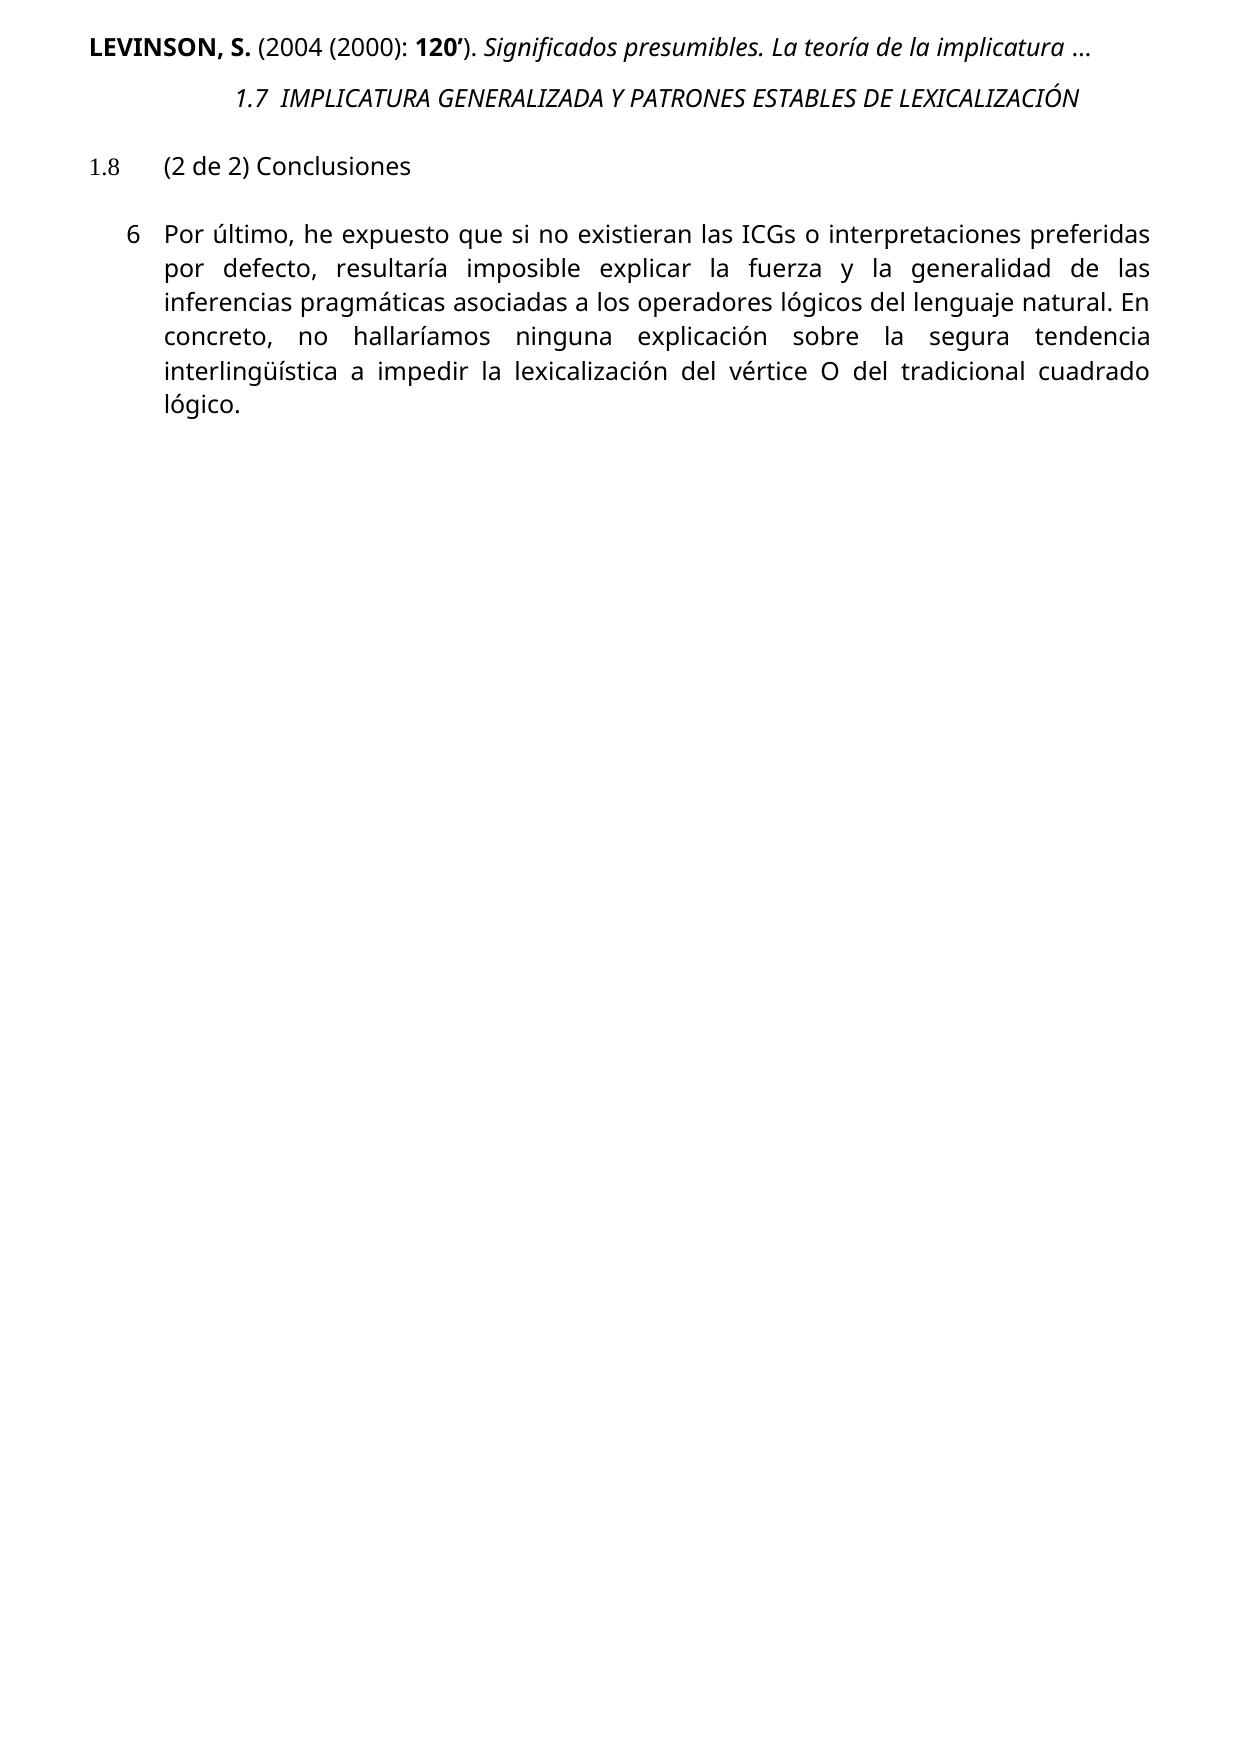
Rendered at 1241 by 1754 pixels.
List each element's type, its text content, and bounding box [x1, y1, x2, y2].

list Por último, he expuesto que si no existieran las ICGs o interpretaciones preferidas por defecto, resultaría imposible explicar la fuerza y la generalidad de las inferencias pragmáticas asociadas a los operadores lógicos del lenguaje natural. En concreto, no hallaríamos ninguna explicación sobre la segura tendencia interlingüística a impedir la lexicalización del vértice O del tradicional cuadrado lógico. [126, 217, 1152, 421]
text 1.7 IMPLICATURA GENERALIZADA Y PATRONES ESTABLES DE LEXICALIZACIÓN [88, 81, 1152, 115]
text LEVINSON, S. (2004 (2000): 120’). Significados presumibles. La teoría de la implicatura … [88, 29, 1152, 64]
list (2 de 2) Conclusiones [88, 149, 1152, 183]
